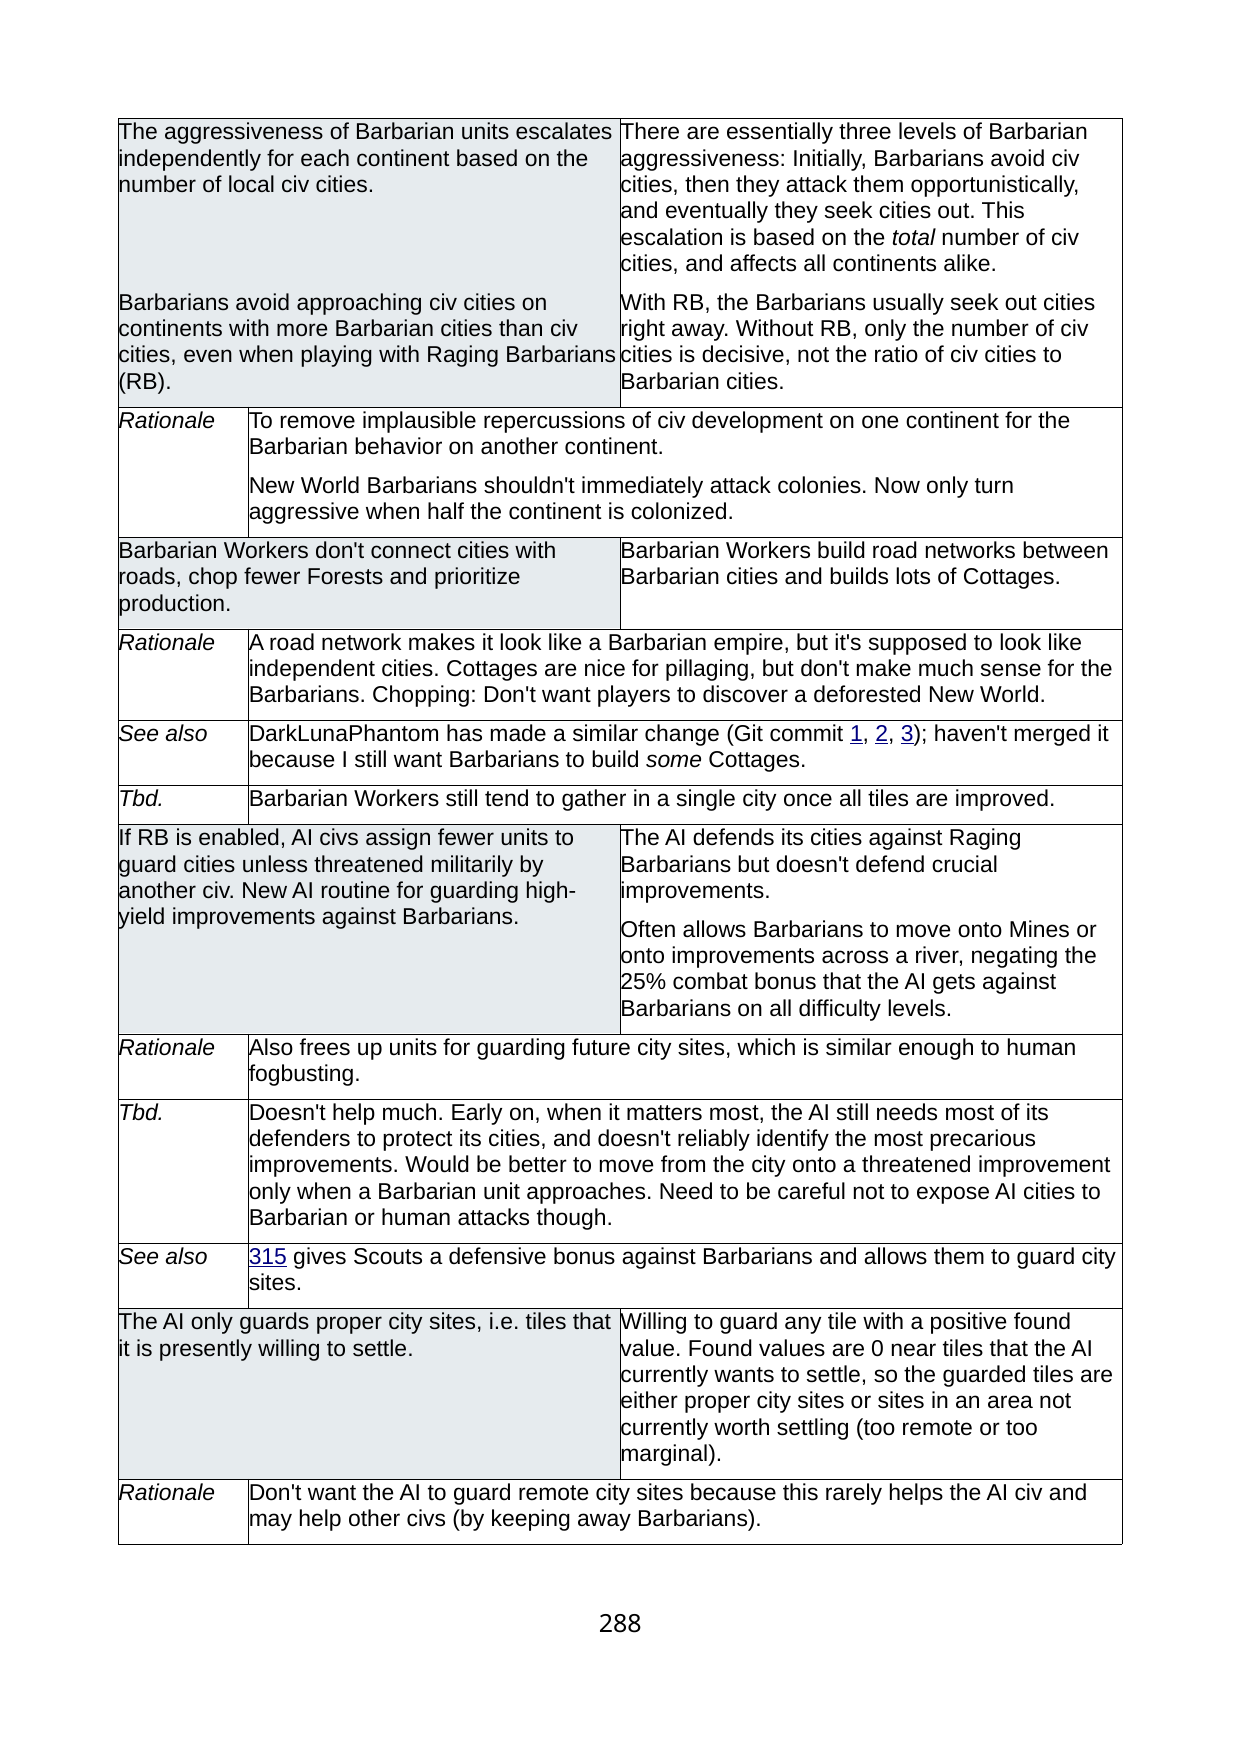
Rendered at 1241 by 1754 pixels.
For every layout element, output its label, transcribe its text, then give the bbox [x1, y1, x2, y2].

table_cell Don't want the AI to guard remote city sites because this rarely helps the AI civ and may help other civs (by keeping away Barbarians). [249, 1480, 1122, 1544]
table_cell Willing to guard any tile with a positive found value. Found values are 0 near tiles that the AI currently wants to settle, so the guarded tiles are either proper city sites or sites in an area not currently worth settling (too remote or too marginal). [621, 1309, 1122, 1479]
table_cell Tbd. [119, 786, 248, 824]
table_cell DarkLunaPhantom has made a similar change (Git commit 1, 2, 3); haven't merged it because I still want Barbarians to build some Cottages. [249, 721, 1122, 785]
table_cell Also frees up units for guarding future city sites, which is similar enough to human fogbusting. [249, 1035, 1122, 1099]
table_cell See also [119, 721, 248, 785]
table_cell If RB is enabled, AI civs assign fewer units to guard cities unless threatened militarily by another civ. New AI routine for guarding high-yield improvements against Barbarians. [119, 825, 620, 1033]
table_cell 315 gives Scouts a defensive bonus against Barbarians and allows them to guard city sites. [249, 1244, 1122, 1308]
table_cell Barbarian Workers don't connect cities with roads, chop fewer Forests and prioritize production. [119, 538, 620, 628]
table_cell Rationale [119, 1035, 248, 1099]
table_cell To remove implausible repercussions of civ development on one continent for the Barbarian behavior on another continent. New World Barbarians shouldn't immediately attack colonies. Now only turn aggressive when half the continent is colonized. [249, 408, 1122, 537]
table_cell The AI defends its cities against Raging Barbarians but doesn't defend crucial improvements. Often allows Barbarians to move onto Mines or onto improvements across a river, negating the 25% combat bonus that the AI gets against Barbarians on all difficulty levels. [621, 825, 1122, 1033]
table_cell A road network makes it look like a Barbarian empire, but it's supposed to look like independent cities. Cottages are nice for pillaging, but don't make much sense for the Barbarians. Chopping: Don't want players to discover a deforested New World. [249, 630, 1122, 720]
table_cell See also [119, 1244, 248, 1308]
table_cell Rationale [119, 408, 248, 537]
table_cell There are essentially three levels of Barbarian aggressiveness: Initially, Barbarians avoid civ cities, then they attack them opportunistically, and eventually they seek cities out. This escalation is based on the total number of civ cities, and affects all continents alike. With RB, the Barbarians usually seek out cities right away. Without RB, only the number of civ cities is decisive, not the ratio of civ cities to Barbarian cities. [621, 119, 1122, 407]
table_cell Doesn't help much. Early on, when it matters most, the AI still needs most of its defenders to protect its cities, and doesn't reliably identify the most precarious improvements. Would be better to move from the city onto a threatened improvement only when a Barbarian unit approaches. Need to be careful not to expose AI cities to Barbarian or human attacks though. [249, 1100, 1122, 1243]
table_cell Rationale [119, 1480, 248, 1544]
table_cell The aggressiveness of Barbarian units escalates independently for each continent based on the number of local civ cities. Barbarians avoid approaching civ cities on continents with more Barbarian cities than civ cities, even when playing with Raging Barbarians (RB). [119, 119, 620, 407]
table_cell Rationale [119, 630, 248, 720]
table_cell Barbarian Workers still tend to gather in a single city once all tiles are improved. [249, 786, 1122, 824]
table_cell Barbarian Workers build road networks between Barbarian cities and builds lots of Cottages. [621, 538, 1122, 628]
table_cell The AI only guards proper city sites, i.e. tiles that it is presently willing to settle. [119, 1309, 620, 1479]
table_cell Tbd. [119, 1100, 248, 1243]
